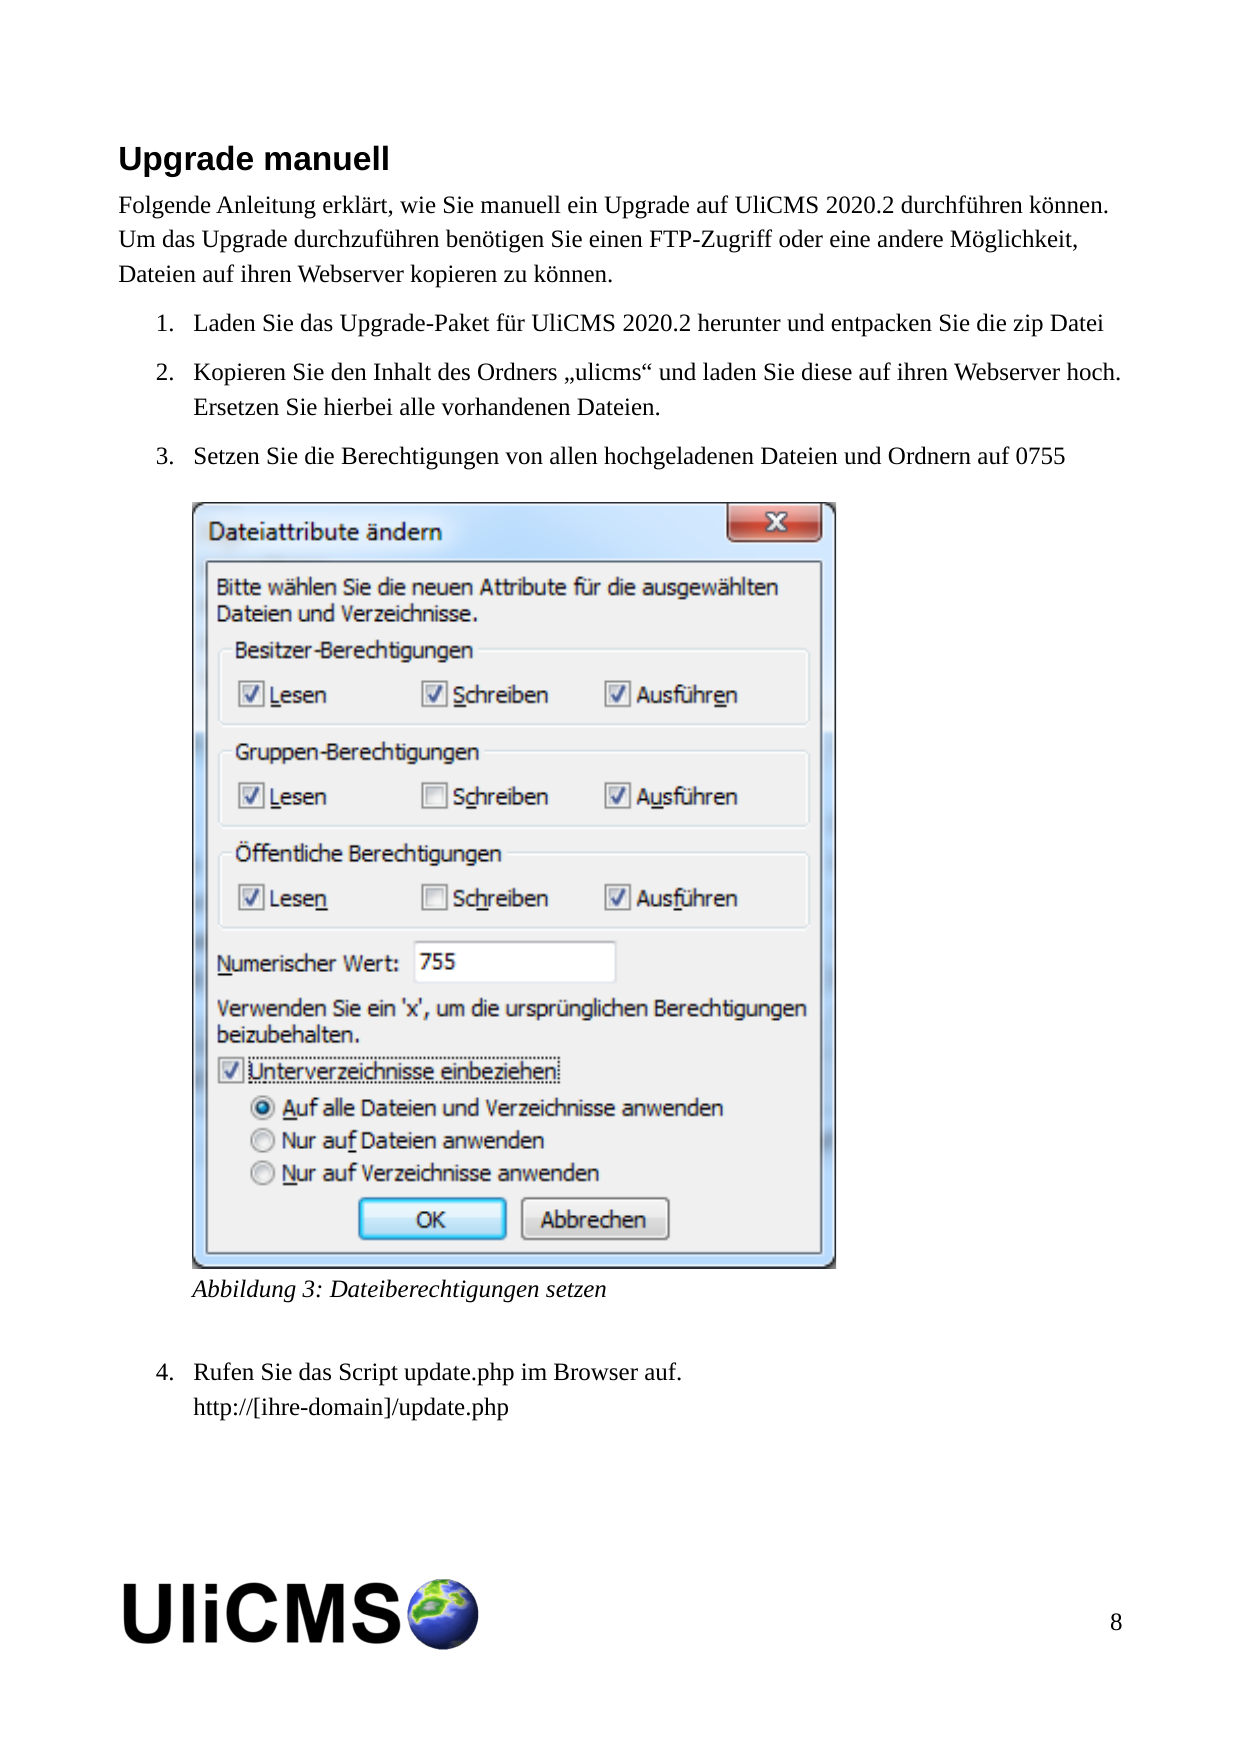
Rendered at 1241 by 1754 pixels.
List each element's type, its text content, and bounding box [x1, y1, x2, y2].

subtitle Upgrade manuell [118, 139, 1122, 178]
text Abbildung 3: Dateiberechtigungen setzen [192, 1269, 836, 1302]
list Laden Sie das Upgrade-Paket für UliCMS 2020.2 herunter und entpacken Sie die zip Datei [156, 308, 1122, 337]
text Folgende Anleitung erklärt, wie Sie manuell ein Upgrade auf UliCMS 2020.2 durchführen können. Um das Upgrade durchzuführen benötigen Sie einen FTP-Zugriff oder eine andere Möglichkeit, Dateien auf ihren Webserver kopieren zu können. [118, 190, 1122, 288]
picture [118, 1578, 479, 1652]
list Kopieren Sie den Inhalt des Ordners „ulicms“ und laden Sie diese auf ihren Webserver hoch. Ersetzen Sie hierbei alle vorhandenen Dateien. [156, 357, 1122, 420]
picture [192, 502, 837, 1269]
list Rufen Sie das Script update.php im Browser auf. http://[ihre-domain]/update.php [156, 1357, 1122, 1420]
list Setzen Sie die Berechtigungen von allen hochgeladenen Dateien und Ordnern auf 0755 [156, 441, 1122, 469]
